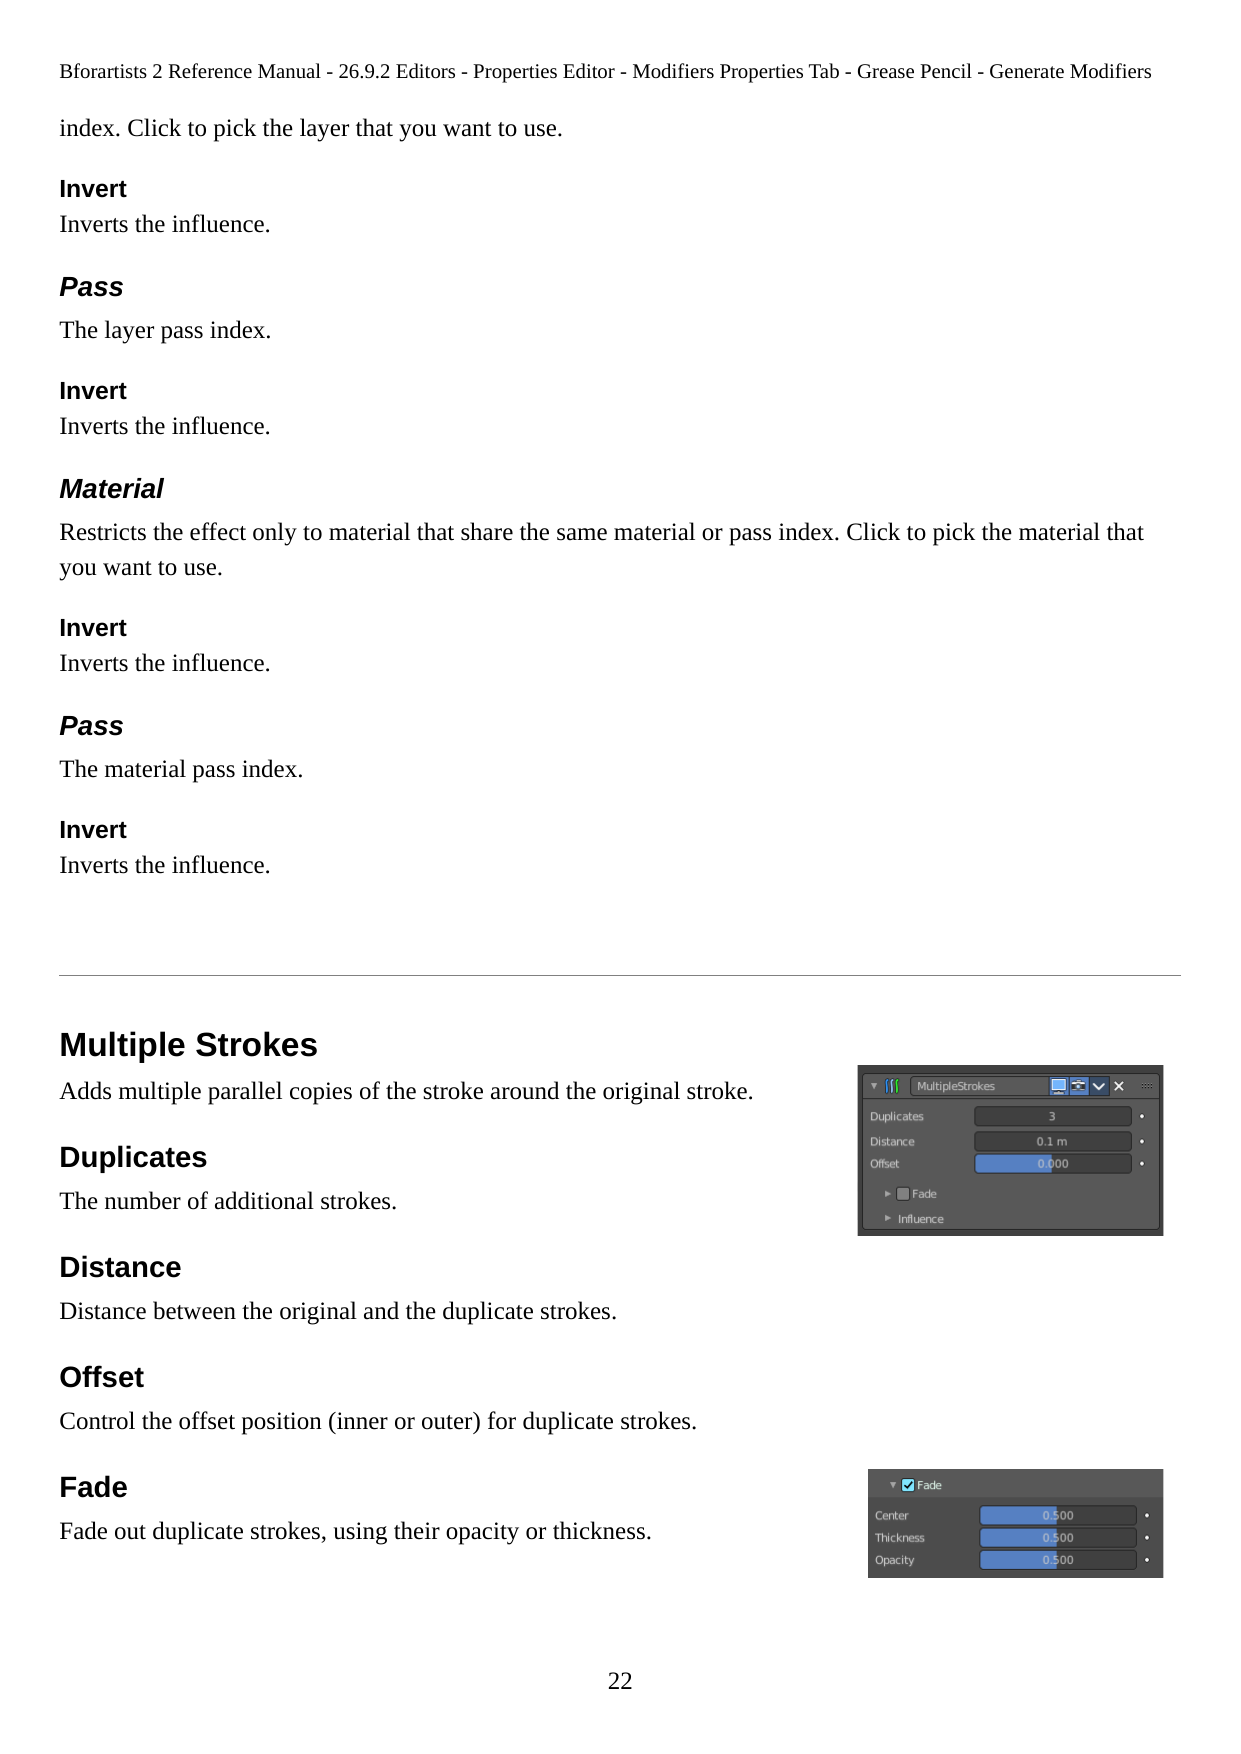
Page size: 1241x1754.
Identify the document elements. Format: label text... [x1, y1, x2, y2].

text The layer pass index. [59, 315, 1181, 344]
text Fade out duplicate strokes, using their opacity or thickness. [59, 1516, 868, 1545]
picture [857, 1065, 1164, 1236]
subtitle Offset [59, 1360, 1181, 1393]
subtitle Invert [59, 174, 1181, 203]
subtitle Invert [59, 816, 1181, 844]
text Restricts the effect only to material that share the same material or pass index. Click to pick the material that you want to use. [59, 517, 1181, 580]
text Inverts the influence. [59, 648, 1181, 677]
text The material pass index. [59, 754, 1181, 783]
subtitle [1164, 1470, 1181, 1503]
subtitle Distance [59, 1250, 1181, 1284]
text Inverts the influence. [59, 850, 1181, 879]
subtitle Duplicates [59, 1140, 857, 1174]
subtitle Pass [59, 709, 1181, 741]
text Adds multiple parallel copies of the stroke around the original stroke. [59, 1076, 857, 1105]
subtitle Invert [59, 613, 1181, 642]
subtitle Material [59, 473, 1181, 505]
text The number of additional strokes. [59, 1186, 857, 1215]
text Inverts the influence. [59, 411, 1181, 440]
subtitle Pass [59, 271, 1181, 302]
picture [868, 1469, 1164, 1578]
subtitle Fade [59, 1470, 868, 1503]
text Distance between the original and the duplicate strokes. [59, 1296, 1181, 1325]
subtitle Invert [59, 376, 1181, 405]
subtitle [1164, 1140, 1181, 1174]
text Inverts the influence. [59, 209, 1181, 238]
subtitle Multiple Strokes [59, 1025, 1181, 1064]
text Control the offset position (inner or outer) for duplicate strokes. [59, 1406, 1181, 1435]
text index. Click to pick the layer that you want to use. [59, 113, 1181, 141]
